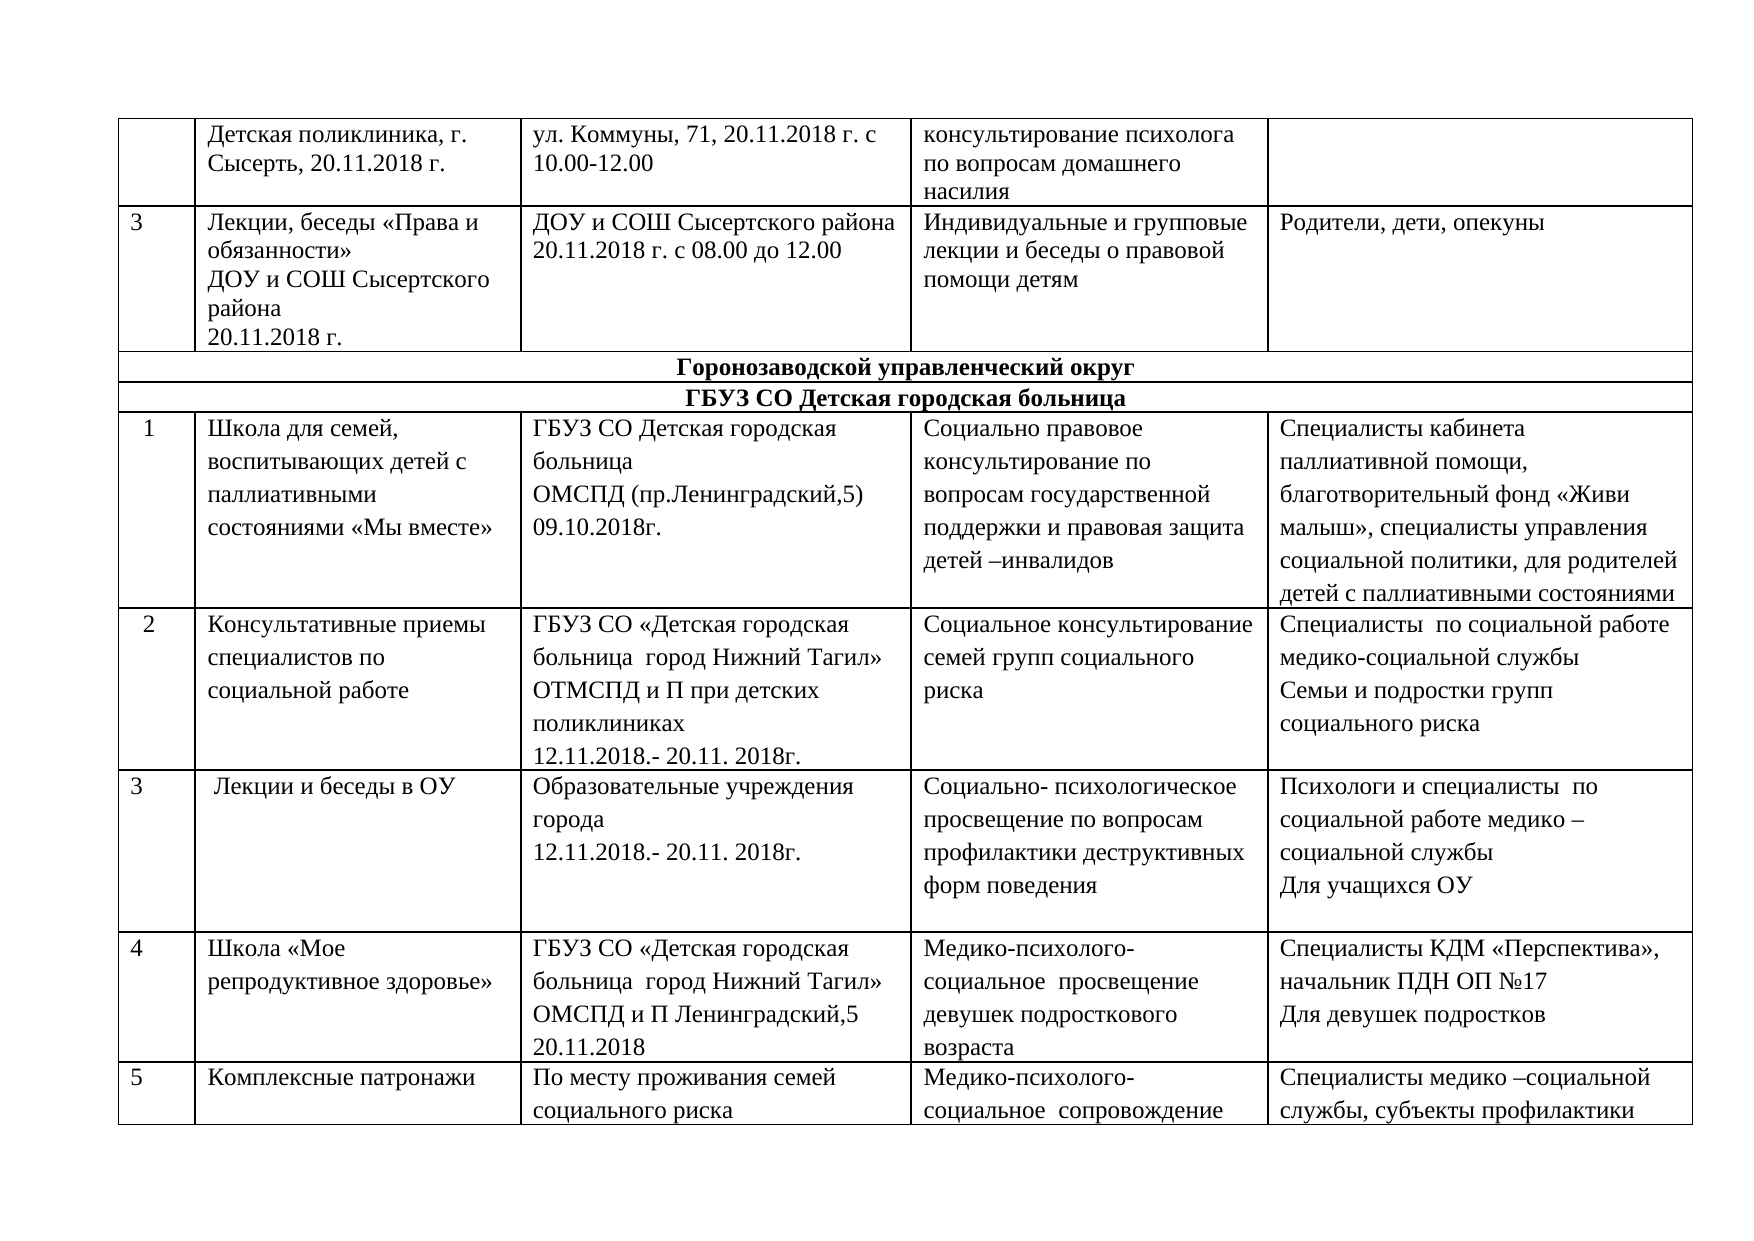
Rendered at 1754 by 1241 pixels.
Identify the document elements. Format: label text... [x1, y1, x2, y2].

table_cell 3 [119, 207, 194, 351]
table_cell Медико-психолого-социальное просвещение девушек подросткового возраста [912, 933, 1267, 1061]
table_cell Специалисты кабинета паллиативной помощи, благотворительный фонд «Живи малыш», специалисты управления социальной политики, для родителей детей с паллиативными состояниями [1269, 413, 1692, 607]
table_cell Горонозаводской управленческий округ [119, 352, 1692, 381]
table_cell 5 [119, 1063, 194, 1124]
table_cell ГБУЗ СО Детская городская больница ОМСПД (пр.Ленинградский,5) 09.10.2018г. [522, 413, 910, 607]
table_cell 4 [119, 933, 194, 1061]
table_cell ГБУЗ СО Детская городская больница [119, 383, 1692, 411]
table_cell Социально- психологическое просвещение по вопросам профилактики деструктивных форм поведения [912, 771, 1267, 931]
table_cell Специалисты КДМ «Перспектива», начальник ПДН ОП №17 Для девушек подростков [1269, 933, 1692, 1061]
table_cell Образовательные учреждения города 12.11.2018.- 20.11. 2018г. [522, 771, 910, 931]
table_cell 1 [119, 413, 194, 607]
table_cell Школа для семей, воспитывающих детей с паллиативными состояниями «Мы вместе» [196, 413, 520, 607]
table_cell ДОУ и СОШ Сысертского района 20.11.2018 г. с 08.00 до 12.00 [522, 207, 910, 351]
table_cell Социальное консультирование семей групп социального риска [912, 609, 1267, 769]
table_cell Специалисты медико –социальной службы, субъекты профилактики [1269, 1063, 1692, 1124]
table_cell Консультативные приемы специалистов по социальной работе [196, 609, 520, 769]
table_cell Лекции, беседы «Права и обязанности» ДОУ и СОШ Сысертского района 20.11.2018 г. [196, 207, 520, 351]
table_cell Социально правовое консультирование по вопросам государственной поддержки и правовая защита детей –инвалидов [912, 413, 1267, 607]
table_cell Школа «Мое репродуктивное здоровье» [196, 933, 520, 1061]
table_cell По месту проживания семей социального риска [522, 1063, 910, 1124]
table_cell [119, 119, 194, 205]
table_cell Лекции и беседы в ОУ [196, 771, 520, 931]
table_cell Специалисты по социальной работе медико-социальной службы Семьи и подростки групп социального риска [1269, 609, 1692, 769]
table_cell Родители, дети, опекуны [1269, 207, 1692, 351]
table_cell Индивидуальные и групповые лекции и беседы о правовой помощи детям [912, 207, 1267, 351]
table_cell [1269, 119, 1692, 205]
table_cell Детская поликлиника, г. Сысерть, 20.11.2018 г. [196, 119, 520, 205]
table_cell Комплексные патронажи [196, 1063, 520, 1124]
table_cell ГБУЗ СО «Детская городская больница город Нижний Тагил» ОМСПД и П Ленинградский,5 20.11.2018 [522, 933, 910, 1061]
table_cell ГБУЗ СО «Детская городская больница город Нижний Тагил» ОТМСПД и П при детских поликлиниках 12.11.2018.- 20.11. 2018г. [522, 609, 910, 769]
table_cell Психологи и специалисты по социальной работе медико –социальной службы Для учащихся ОУ [1269, 771, 1692, 931]
table_cell ул. Коммуны, 71, 20.11.2018 г. с 10.00-12.00 [522, 119, 910, 205]
table_cell Медико-психолого-социальное сопровождение [912, 1063, 1267, 1124]
table_cell консультирование психолога по вопросам домашнего насилия [912, 119, 1267, 205]
table_cell 2 [119, 609, 194, 769]
table_cell 3 [119, 771, 194, 931]
